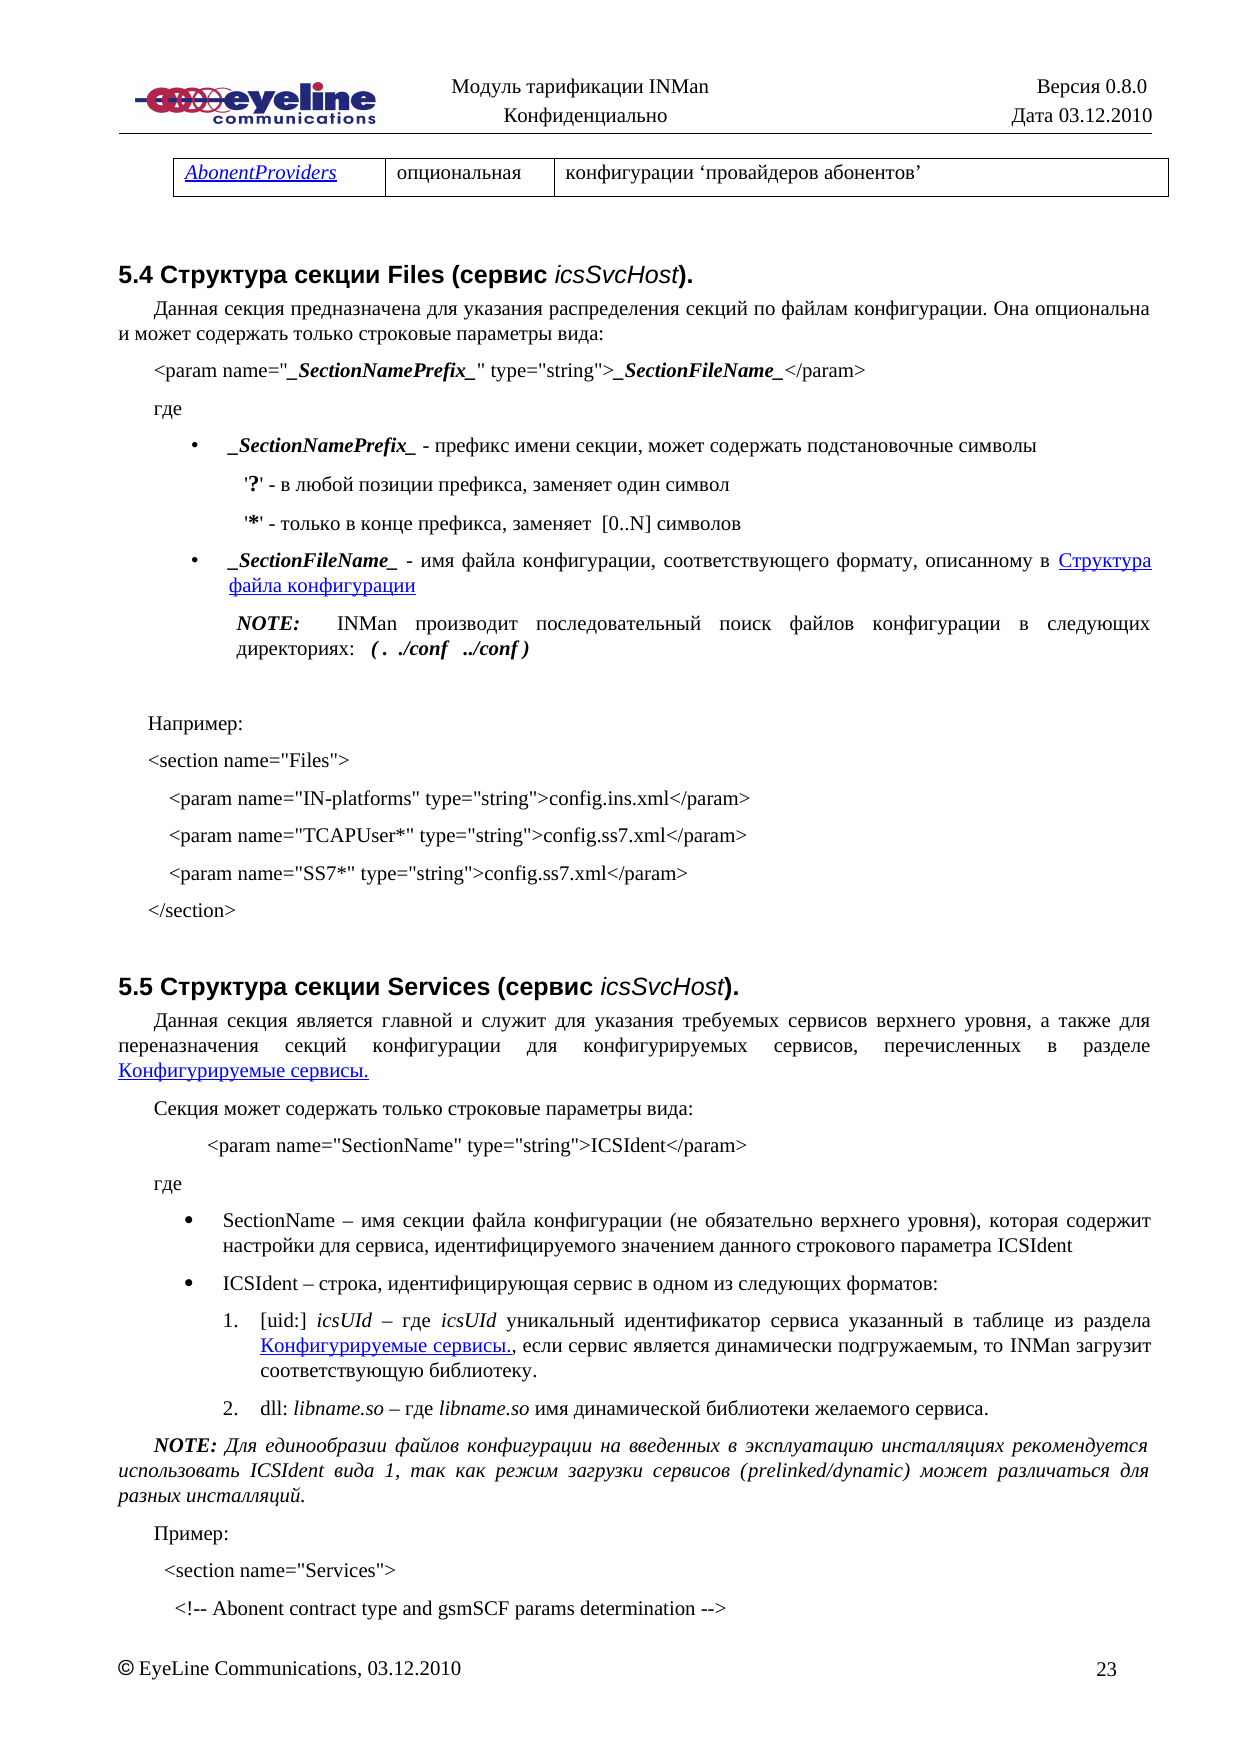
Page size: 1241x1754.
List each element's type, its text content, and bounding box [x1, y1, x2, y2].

list '?' - в любой позиции префикса, заменяет один символ [191, 470, 1151, 496]
table_cell опциональная [386, 159, 554, 196]
list SectionName – имя секции файла конфигурации (не обязательно верхнего уровня), которая содержит настройки для сервиса, идентифицируемого значением данного строкового параметра ICSIdent [185, 1207, 1151, 1257]
text <param name="_SectionNamePrefix_" type="string">_SectionFileName_</param> [118, 357, 1151, 382]
list [uid:] icsUId – где icsUId уникальный идентификатор сервиса указанный в таблице из раздела Конфигурируемые сервисы., если сервис является динамически подгружаемым, то INMan загрузит соответствующую библиотеку. [223, 1307, 1151, 1382]
text NOTE: Для единообразии файлов конфигурации на введенных в эксплуатацию инсталляциях рекомендуется использовать ICSIdent вида 1, так как режим загрузки сервисов (prelinked/dynamic) может различаться для разных инсталляций. [118, 1432, 1151, 1507]
table_cell AbonentProviders [174, 159, 385, 196]
text </section> [148, 897, 1151, 922]
list _SectionNamePrefix_ - префикс имени секции, может содержать подстановочные символы [191, 432, 1151, 457]
picture [135, 82, 376, 124]
subtitle Структура секции Services (сервис icsSvcHost). [118, 972, 1151, 1001]
text <param name="SectionName" type="string">ICSIdent</param> [118, 1132, 1151, 1157]
list NOTE: INMan производит последовательный поиск файлов конфигурации в следующих директориях: ( . ./conf ../conf ) [199, 610, 1151, 660]
text где [118, 1170, 1151, 1195]
text Секция может содержать только строковые параметры вида: [118, 1095, 1151, 1120]
list '*' - только в конце префикса, заменяет [0..N] символов [191, 508, 1151, 535]
subtitle Структура секции Files (сервис icsSvcHost). [118, 260, 1151, 288]
text <!-- Abonent contract type and gsmSCF params determination --> [118, 1595, 1151, 1620]
text Данная секция является главной и служит для указания требуемых сервисов верхнего уровня, а также для переназначения секций конфигурации для конфигурируемых сервисов, перечисленных в разделе Конфигурируемые сервисы. [118, 1007, 1151, 1082]
text <param name="IN-platforms" type="string">config.ins.xml</param> [148, 785, 1151, 810]
list Например: [148, 710, 1151, 735]
text <param name="SS7*" type="string">config.ss7.xml</param> [148, 860, 1151, 885]
list dll: libname.so – где libname.so имя динамической библиотеки желаемого сервиса. [223, 1395, 1151, 1420]
list ICSIdent – строка, идентифицирующая сервис в одном из следующих форматов: [185, 1270, 1151, 1295]
text <param name="TCAPUser*" type="string">config.ss7.xml</param> [148, 822, 1151, 847]
text <section name="Services"> [118, 1557, 1151, 1582]
text Пример: [118, 1520, 1151, 1545]
list _SectionFileName_ - имя файла конфигурации, соответствующего формату, описанному в Структура файла конфигурации [191, 547, 1151, 597]
text <section name="Files"> [148, 747, 1151, 772]
table_cell конфигурации ‘провайдеров абонентов’ [555, 159, 1168, 196]
text Данная секция предназначена для указания распределения секций по файлам конфигурации. Она опциональна и может содержать только строковые параметры вида: [118, 295, 1151, 345]
text где [118, 395, 1151, 420]
